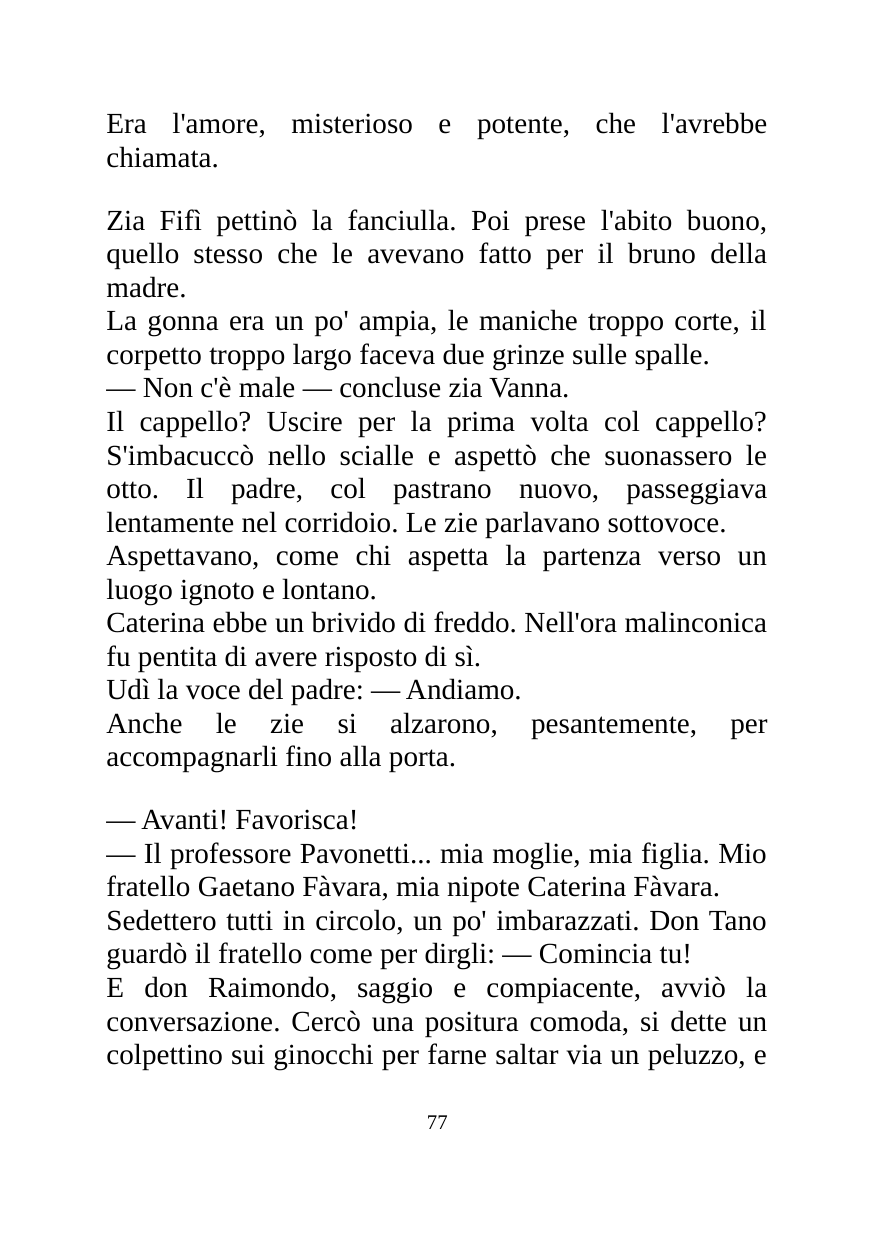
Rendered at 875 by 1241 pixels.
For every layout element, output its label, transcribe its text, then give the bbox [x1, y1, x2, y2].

text Anche le zie si alzarono, pesantemente, per accompagnarli fino alla porta. [106, 706, 768, 773]
text La gonna era un po' ampia, le maniche troppo corte, il corpetto troppo largo faceva due grinze sulle spalle. [106, 303, 768, 371]
text Caterina ebbe un brivido di freddo. Nell'ora malinconica fu pentita di avere risposto di sì. [106, 605, 768, 672]
text — Il professore Pavonetti... mia moglie, mia figlia. Mio fratello Gaetano Fàvara, mia nipote Caterina Fàvara. [106, 836, 768, 903]
text Era l'amore, misterioso e potente, che l'avrebbe chiamata. [106, 106, 768, 173]
text Zia Fifì pettinò la fanciulla. Poi prese l'abito buono, quello stesso che le avevano fatto per il bruno della madre. [106, 203, 768, 303]
text — Avanti! Favorisca! [106, 802, 768, 836]
text — Non c'è male — concluse zia Vanna. [106, 371, 768, 404]
text Udì la voce del padre: — Andiamo. [106, 672, 768, 706]
text Il cappello? Uscire per la prima volta col cappello? S'imbacuccò nello scialle e aspettò che suonassero le otto. Il padre, col pastrano nuovo, passeggiava lentamente nel corridoio. Le zie parlavano sottovoce. [106, 404, 768, 538]
text Aspettavano, come chi aspetta la partenza verso un luogo ignoto e lontano. [106, 538, 768, 605]
text Sedettero tutti in circolo, un po' imbarazzati. Don Tano guardò il fratello come per dirgli: — Comincia tu! [106, 903, 768, 970]
text E don Raimondo, saggio e compiacente, avviò la conversazione. Cercò una positura comoda, si dette un colpettino sui ginocchi per farne saltar via un peluzzo, e [106, 970, 768, 1071]
